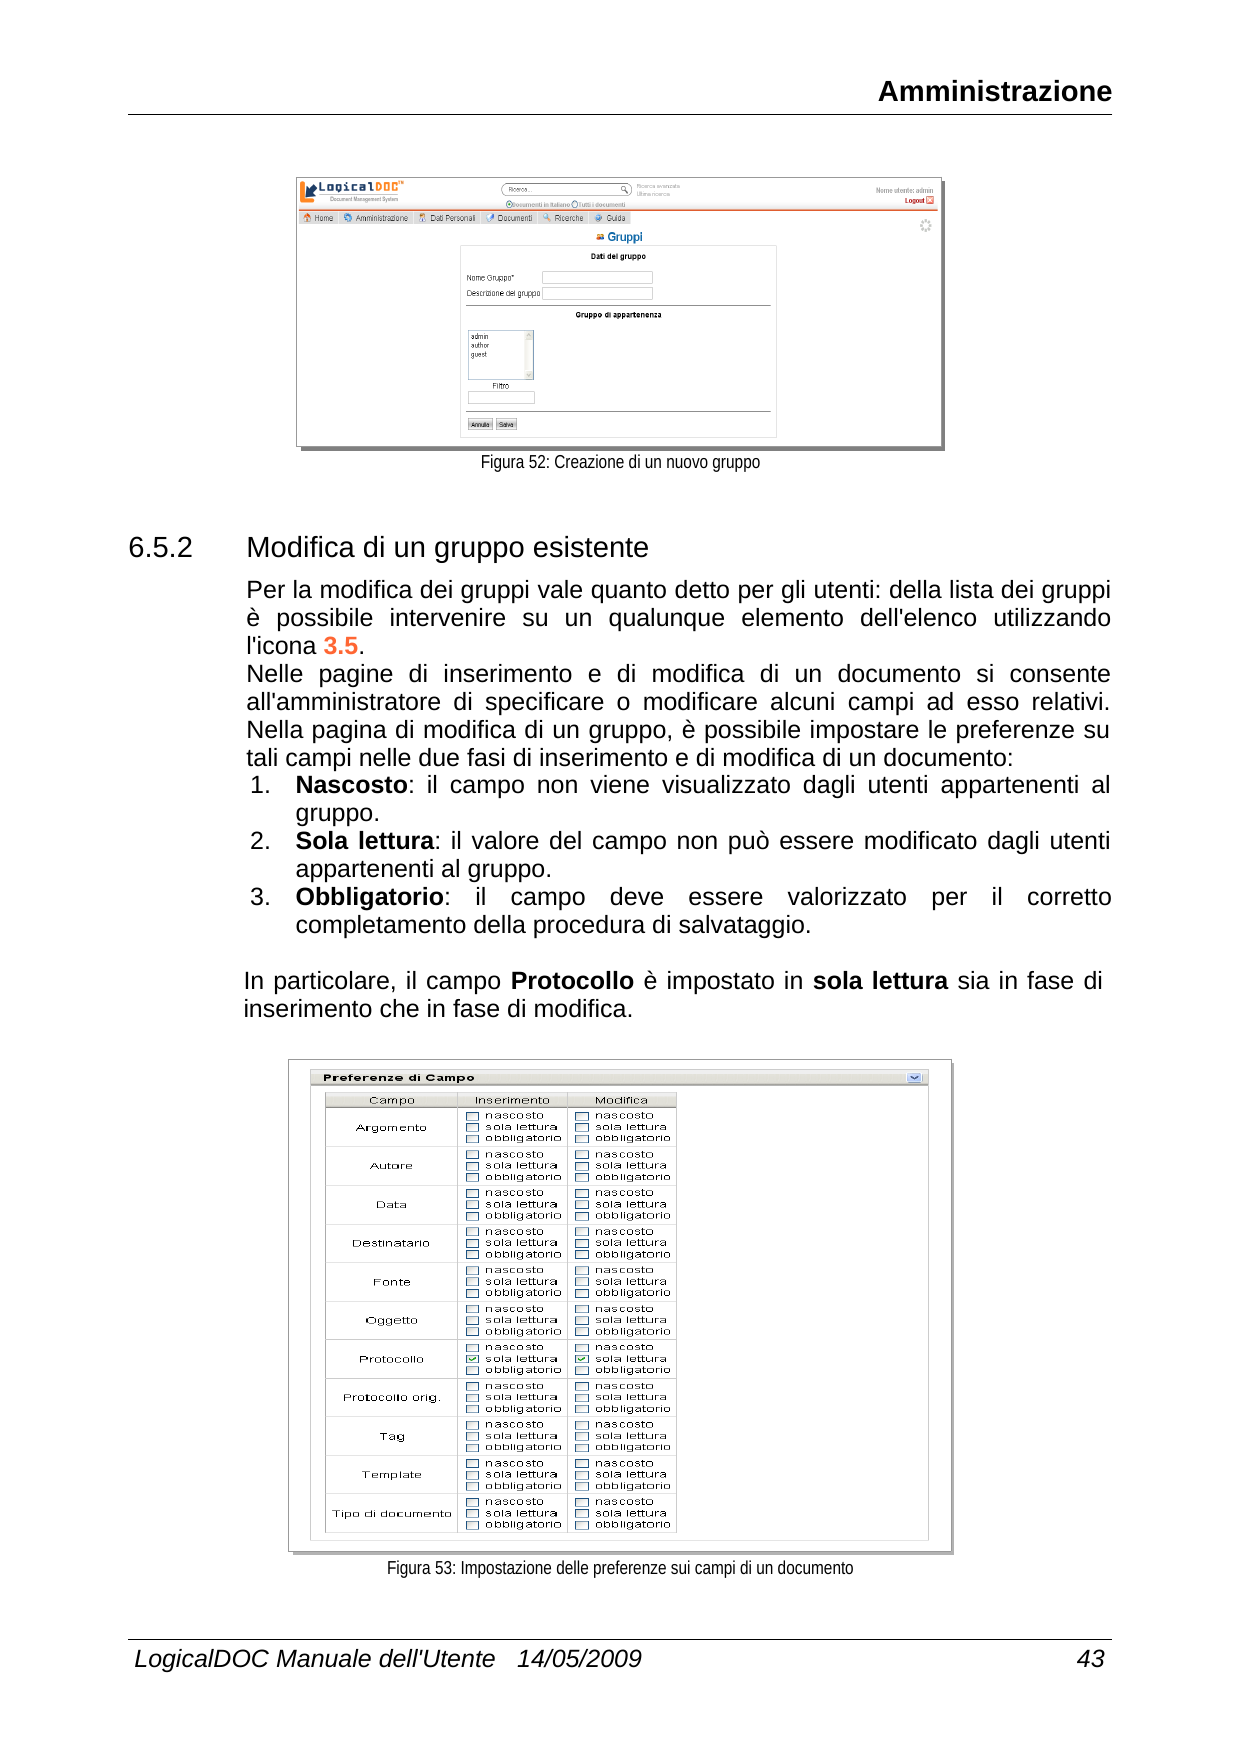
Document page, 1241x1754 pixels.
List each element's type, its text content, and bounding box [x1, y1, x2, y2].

list Nascosto: il campo non viene visualizzato dagli utenti appartenenti al gruppo. [250, 771, 1112, 827]
text Figura 52: Creazione di un nuovo gruppo [296, 447, 945, 473]
text Figura 53: Impostazione delle preferenze sui campi di un documento [288, 1552, 952, 1578]
text [297, 178, 941, 446]
text Nelle pagine di inserimento e di modifica di un documento si consente all'amministratore di specificare o modificare alcuni campi ad esso relativi. Nella pagina di modifica di un gruppo, è possibile impostare le preferenze su tali campi nelle due fasi di inserimento e di modifica di un documento: [246, 660, 1112, 771]
picture [298, 179, 938, 444]
picture [305, 1067, 934, 1542]
list Obbligatorio: il campo deve essere valorizzato per il corretto completamento della procedura di salvataggio. [250, 883, 1112, 939]
text In particolare, il campo Protocollo è impostato in sola lettura sia in fase di inserimento che in fase di modifica. [128, 967, 1112, 1023]
text Per la modifica dei gruppi vale quanto detto per gli utenti: della lista dei gruppi è possibile intervenire su un qualunque elemento dell'elenco utilizzando l'icona 3.5. [246, 576, 1112, 660]
list Sola lettura: il valore del campo non può essere modificato dagli utenti appartenenti al gruppo. [250, 827, 1112, 883]
subtitle Modifica di un gruppo esistente [128, 531, 1112, 563]
